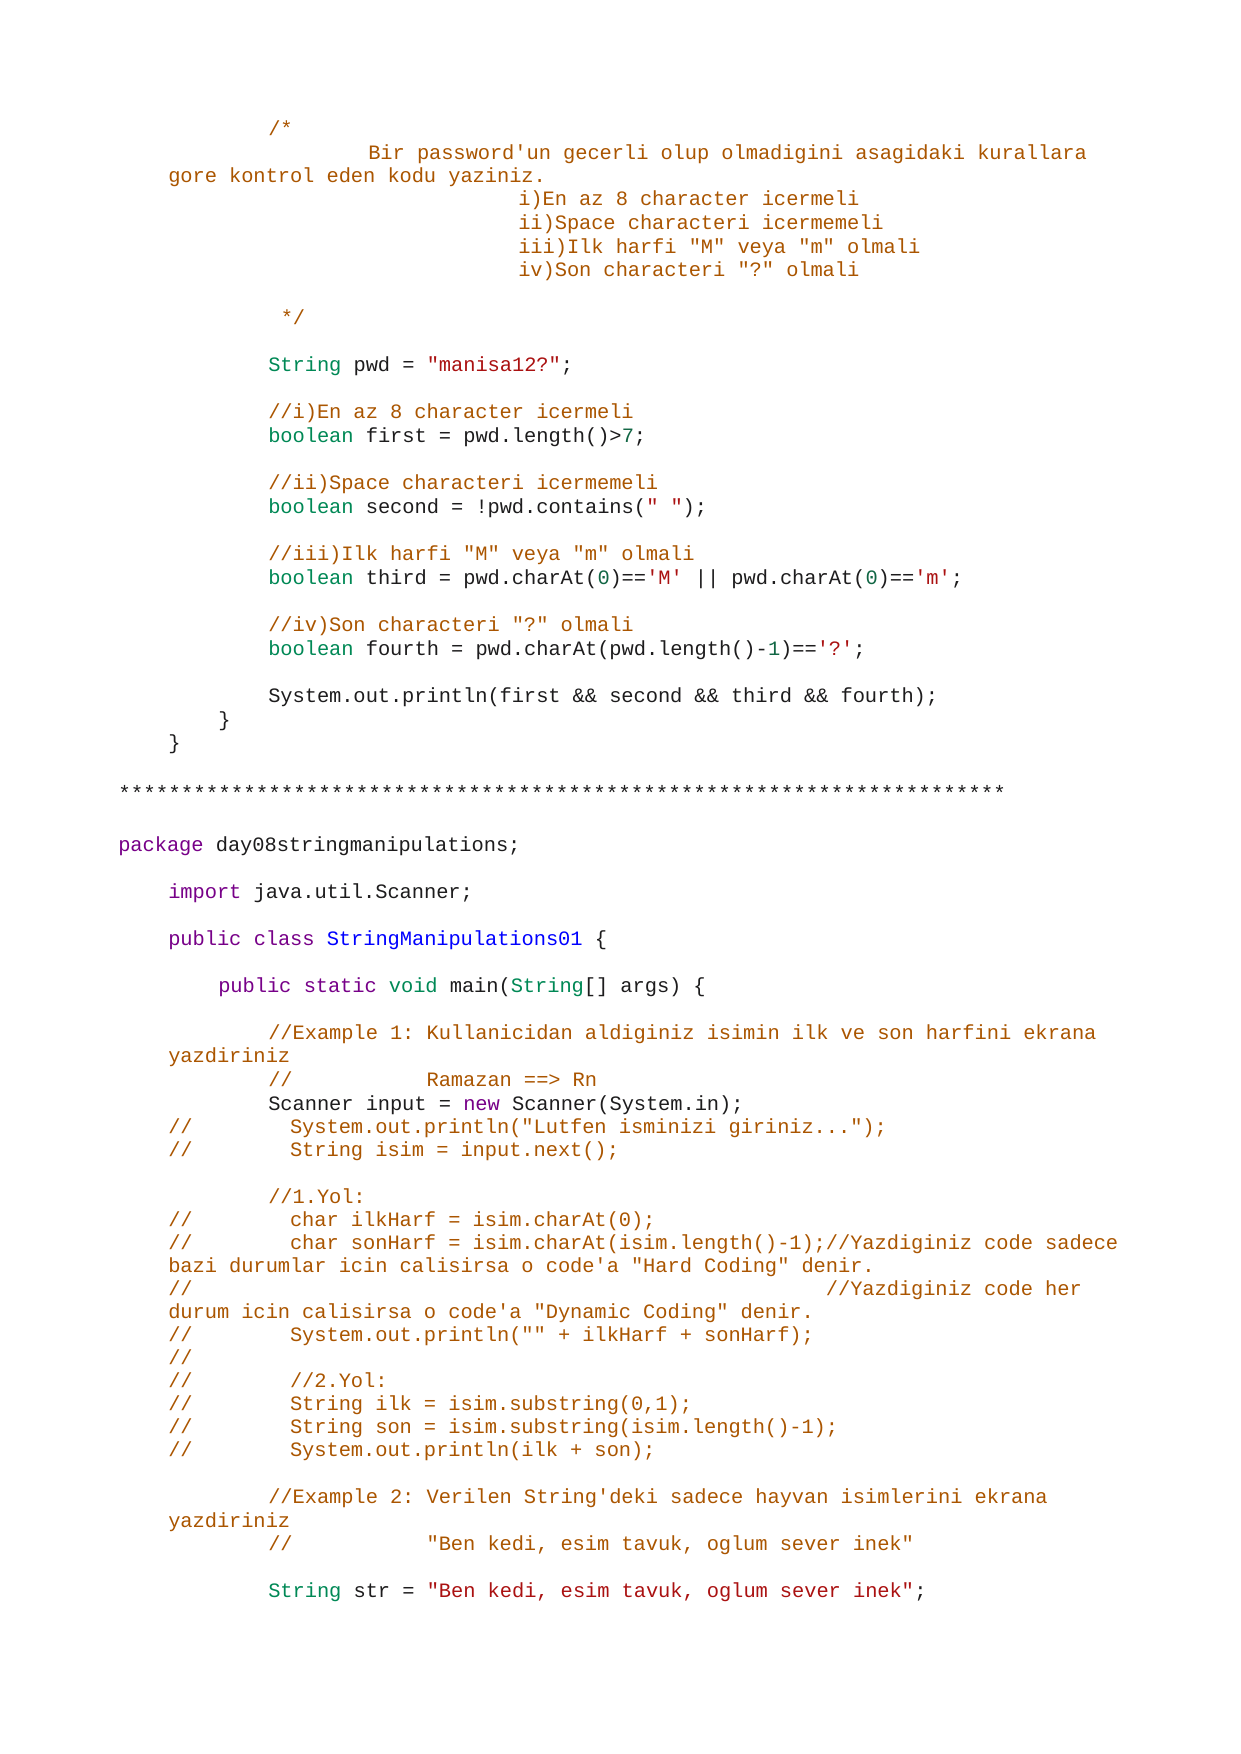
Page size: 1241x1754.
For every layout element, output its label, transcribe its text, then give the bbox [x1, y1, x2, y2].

text ​ [168, 1557, 1122, 1580]
text ​ [168, 999, 1122, 1022]
text ​ [168, 1162, 1122, 1186]
text /* [168, 118, 1122, 142]
text ​ [168, 951, 1122, 975]
text // String isim = input.next(); [168, 1139, 1122, 1162]
text ​ [168, 283, 1122, 307]
text // "Ben kedi, esim tavuk, oglum sever inek" [168, 1533, 1122, 1557]
text ​ [168, 330, 1122, 354]
text ​ [168, 590, 1122, 614]
text // String son = isim.substring(isim.length()-1); [168, 1417, 1122, 1440]
text boolean second = !pwd.contains(" "); [168, 496, 1122, 519]
text i)En az 8 character icermeli [168, 188, 1122, 212]
text ​ [168, 519, 1122, 543]
text boolean third = pwd.charAt(0)=='M' || pwd.charAt(0)=='m'; [168, 567, 1122, 590]
text iv)Son characteri "?" olmali [168, 259, 1122, 283]
text //iv)Son characteri "?" olmali [168, 614, 1122, 638]
text //Example 2: Verilen String'deki sadece hayvan isimlerini ekrana yazdiriniz [168, 1486, 1122, 1533]
text // System.out.println("" + ilkHarf + sonHarf); [168, 1325, 1122, 1348]
text } [168, 709, 1122, 732]
text ​ [168, 858, 1122, 882]
text */ [168, 307, 1122, 330]
text } [168, 732, 1122, 755]
text ​ [168, 448, 1122, 472]
text String pwd = "manisa12?"; [168, 354, 1122, 378]
text //i)En az 8 character icermeli [168, 401, 1122, 425]
text // System.out.println("Lutfen isminizi giriniz..."); [168, 1116, 1122, 1139]
text public static void main(String[] args) { [168, 975, 1122, 999]
text package day08stringmanipulations; [118, 835, 1122, 858]
text // //Yazdiginiz code her durum icin calisirsa o code'a "Dynamic Coding" denir. [168, 1279, 1122, 1325]
text *********************************************************************** [118, 783, 1122, 807]
text boolean fourth = pwd.charAt(pwd.length()-1)=='?'; [168, 638, 1122, 661]
text ii)Space characteri icermemeli [168, 212, 1122, 236]
text ​ [168, 1604, 1122, 1628]
text // char sonHarf = isim.charAt(isim.length()-1);//Yazdiginiz code sadece bazi durumlar icin calisirsa o code'a "Hard Coding" denir. [168, 1233, 1122, 1279]
text ​ [168, 661, 1122, 685]
text //1.Yol: [168, 1186, 1122, 1209]
text iii)Ilk harfi "M" veya "m" olmali [168, 236, 1122, 259]
text Bir password'un gecerli olup olmadigini asagidaki kurallara gore kontrol eden kodu yaziniz. [168, 142, 1122, 188]
text ​ [168, 1463, 1122, 1486]
text import java.util.Scanner; [168, 882, 1122, 905]
text // String ilk = isim.substring(0,1); [168, 1394, 1122, 1417]
text // char ilkHarf = isim.charAt(0); [168, 1209, 1122, 1233]
text // Ramazan ==> Rn [168, 1069, 1122, 1093]
text String str = "Ben kedi, esim tavuk, oglum sever inek"; [168, 1580, 1122, 1604]
text ​ [168, 378, 1122, 401]
text // [168, 1348, 1122, 1371]
text //ii)Space characteri icermemeli [168, 472, 1122, 496]
text ​ [168, 905, 1122, 928]
text Scanner input = new Scanner(System.in); [168, 1093, 1122, 1116]
text boolean first = pwd.length()>7; [168, 425, 1122, 448]
text // System.out.println(ilk + son); [168, 1440, 1122, 1463]
text //iii)Ilk harfi "M" veya "m" olmali [168, 543, 1122, 567]
text //Example 1: Kullanicidan aldiginiz isimin ilk ve son harfini ekrana yazdiriniz [168, 1022, 1122, 1069]
text System.out.println(first && second && third && fourth); [168, 685, 1122, 709]
text public class StringManipulations01 { [168, 928, 1122, 951]
text // //2.Yol: [168, 1371, 1122, 1394]
